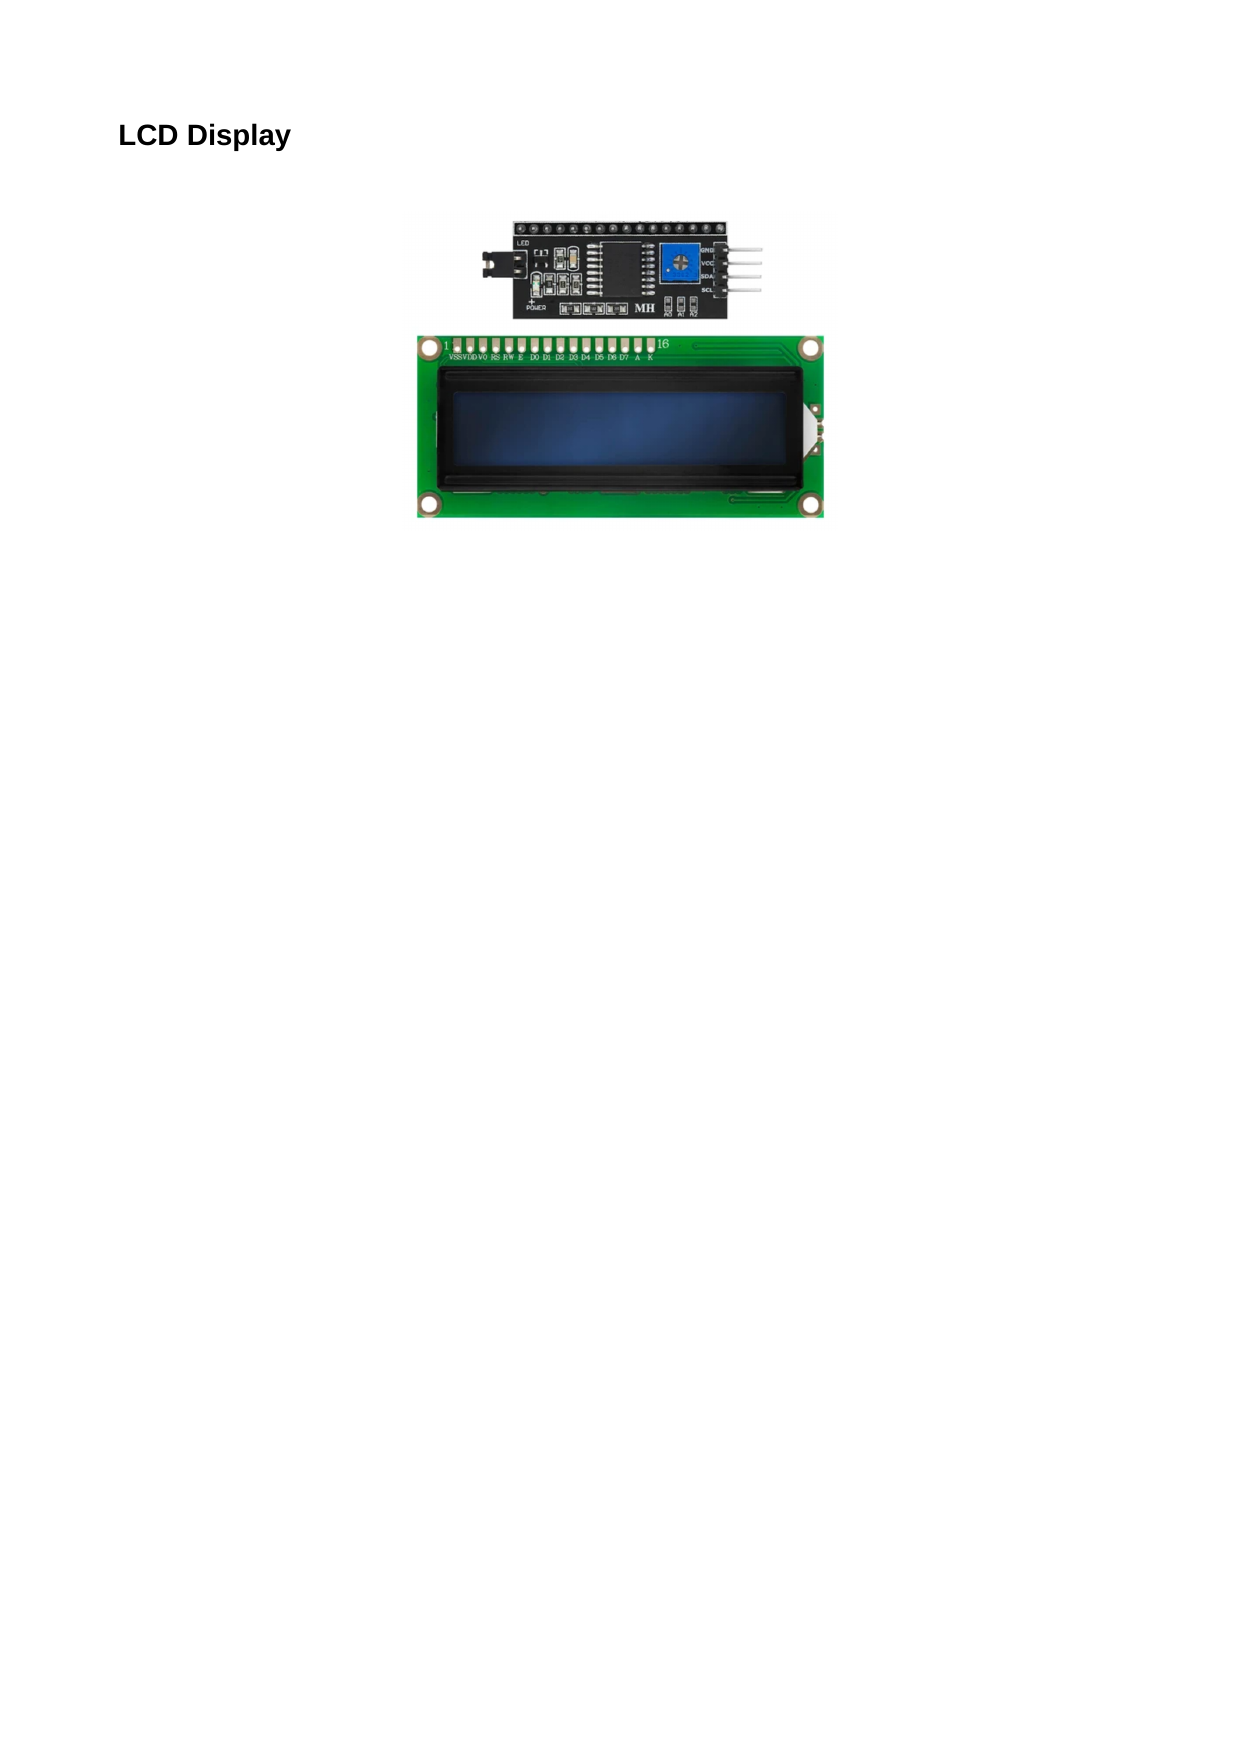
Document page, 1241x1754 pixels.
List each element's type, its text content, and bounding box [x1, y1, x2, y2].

subtitle LCD Display [118, 118, 1122, 152]
picture [402, 211, 839, 531]
